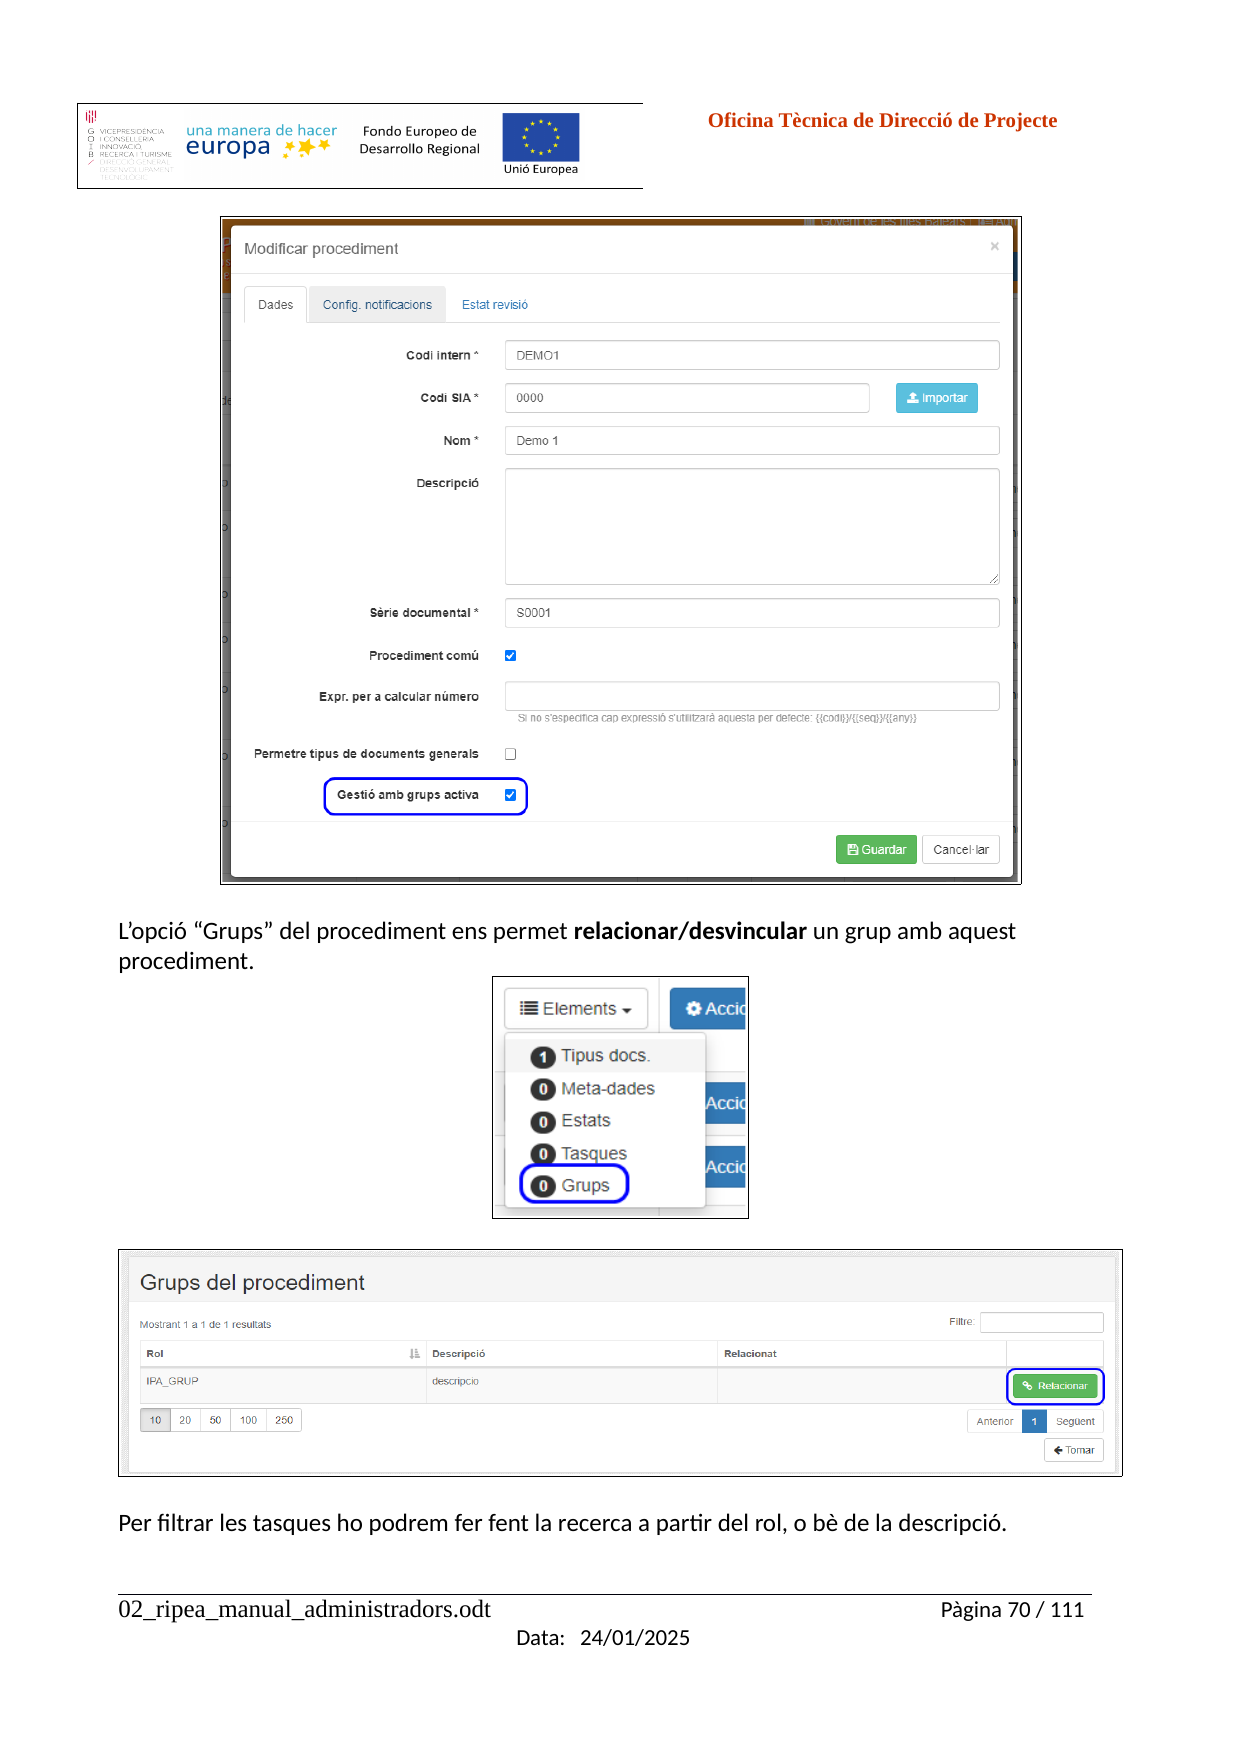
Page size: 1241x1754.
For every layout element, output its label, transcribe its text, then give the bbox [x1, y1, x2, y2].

picture [184, 108, 585, 182]
picture [121, 1251, 1119, 1474]
picture [494, 978, 746, 1216]
text L’opció “Grups” del procediment ens permet relacionar/desvincular un grup amb aquest procediment. [118, 915, 1122, 976]
text Per filtrar les tasques ho podrem fer fent la recerca a partir del rol, o bè de la descripció. [118, 1507, 1122, 1537]
picture [222, 219, 1018, 882]
picture [82, 108, 178, 182]
